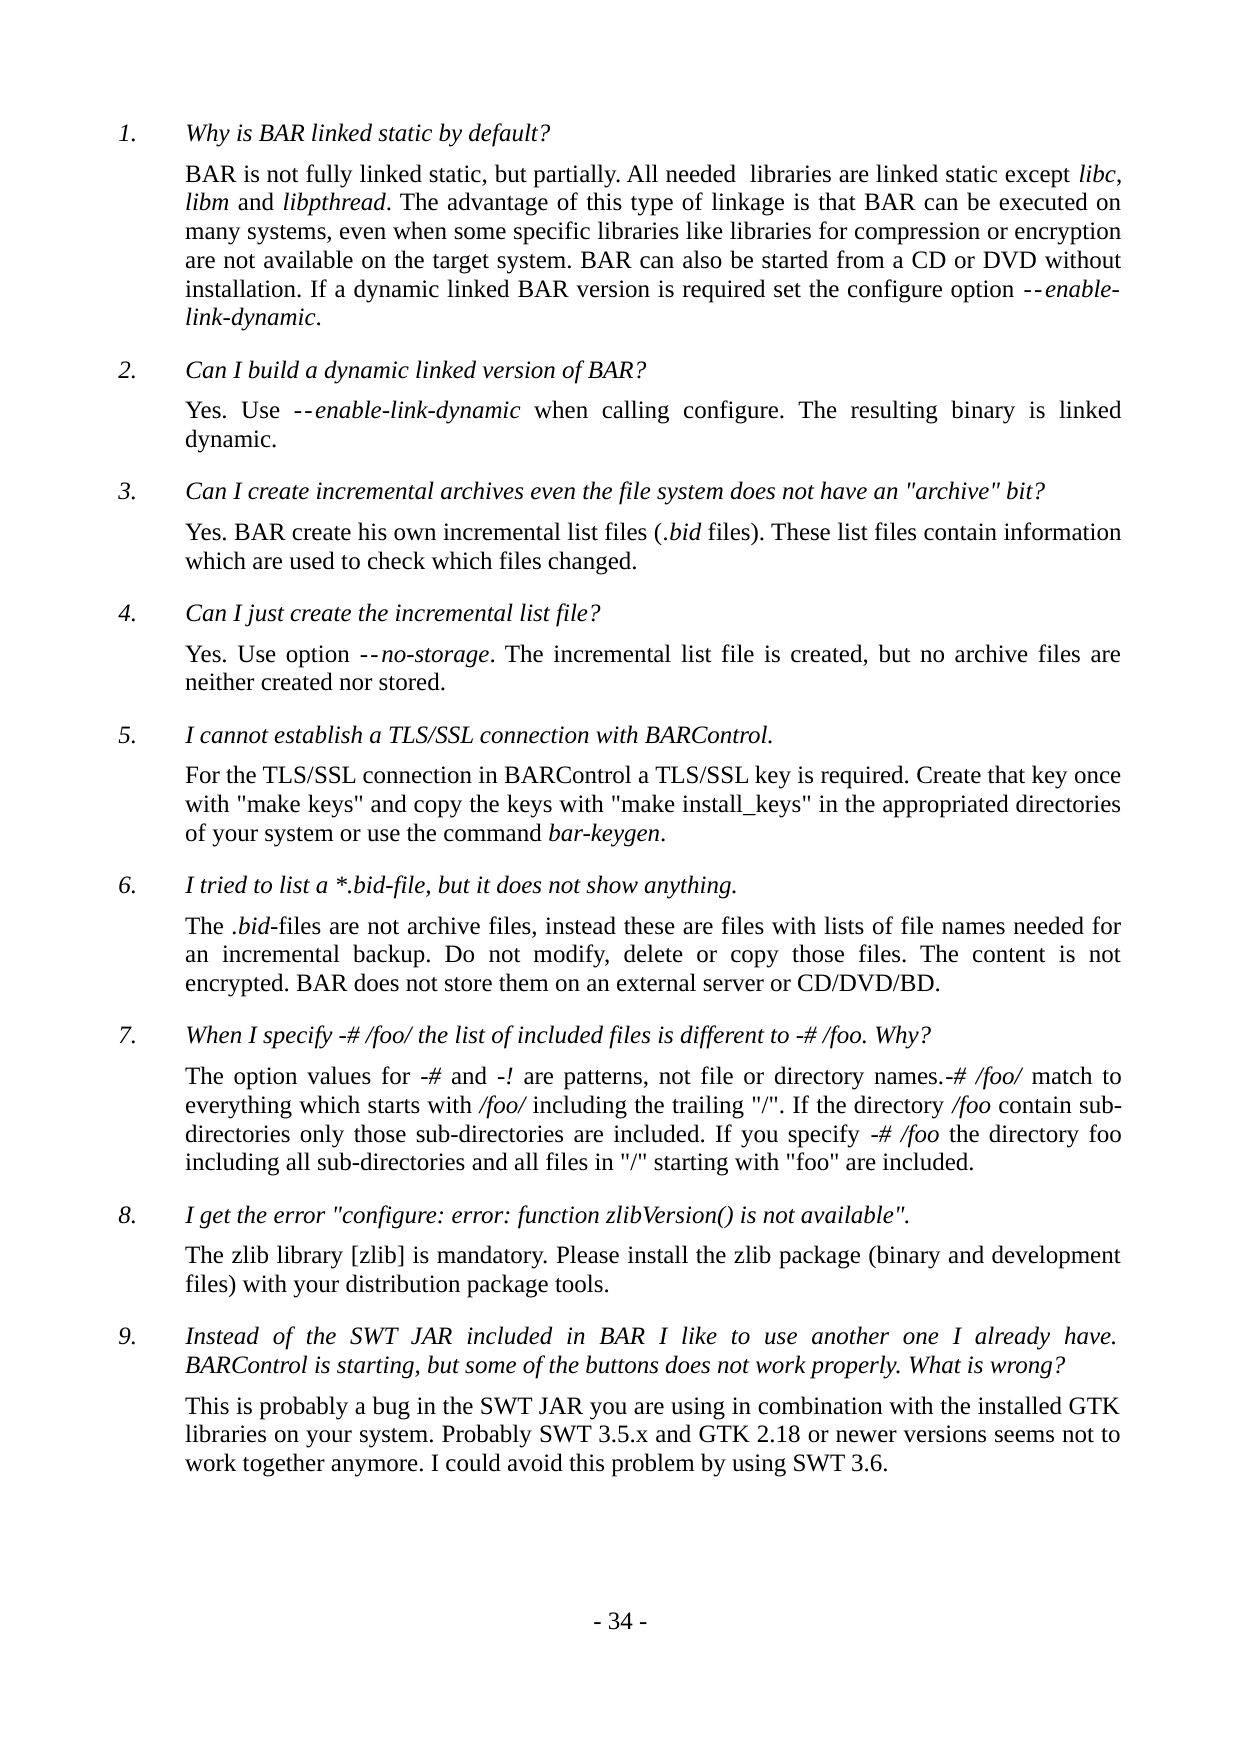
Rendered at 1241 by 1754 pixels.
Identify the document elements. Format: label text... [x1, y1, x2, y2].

list I cannot establish a TLS/SSL connection with BARControl. [118, 720, 1122, 748]
list I tried to list a *.bid-file, but it does not show anything. [118, 870, 1122, 899]
text The .bid-files are not archive files, instead these are files with lists of file names needed for an incremental backup. Do not modify, delete or copy those files. The content is not encrypted. BAR does not store them on an external server or CD/DVD/BD. [185, 911, 1122, 997]
text The option values for -# and -! are patterns, not file or directory names.-# /foo/ match to everything which starts with /foo/ including the trailing "/". If the directory /foo contain sub-directories only those sub-directories are included. If you specify -# /foo the directory foo including all sub-directories and all files in "/" starting with "foo" are included. [185, 1061, 1122, 1176]
text Yes. Use option ‑‑no-storage. The incremental list file is created, but no archive files are neither created nor stored. [185, 639, 1122, 696]
text The zlib library [zlib] is mandatory. Please install the zlib package (binary and development files) with your distribution package tools. [185, 1240, 1122, 1298]
list Can I just create the incremental list file? [118, 598, 1122, 627]
list I get the error "configure: error: function zlibVersion() is not available". [118, 1200, 1122, 1228]
text Yes. Use ‑‑enable-link-dynamic when calling configure. The resulting binary is linked dynamic. [185, 395, 1122, 453]
text BAR is not fully linked static, but partially. All needed libraries are linked static except libc, libm and libpthread. The advantage of this type of linkage is that BAR can be executed on many systems, even when some specific libraries like libraries for compression or encryption are not available on the target system. BAR can also be started from a CD or DVD without installation. If a dynamic linked BAR version is required set the configure option ‑‑enable-link-dynamic. [185, 159, 1122, 331]
text For the TLS/SSL connection in BARControl a TLS/SSL key is required. Create that key once with "make keys" and copy the keys with "make install_keys" in the appropriated directories of your system or use the command bar-keygen. [185, 760, 1122, 847]
list Why is BAR linked static by default? [118, 118, 1122, 147]
text Yes. BAR create his own incremental list files (.bid files). These list files contain information which are used to check which files changed. [185, 517, 1122, 574]
list Can I create incremental archives even the file system does not have an "archive" bit? [118, 476, 1122, 505]
list Instead of the SWT JAR included in BAR I like to use another one I already have. BARControl is starting, but some of the buttons does not work properly. What is wrong? [118, 1321, 1122, 1379]
text This is probably a bug in the SWT JAR you are using in combination with the installed GTK libraries on your system. Probably SWT 3.5.x and GTK 2.18 or newer versions seems not to work together anymore. I could avoid this problem by using SWT 3.6. [185, 1391, 1122, 1477]
list Can I build a dynamic linked version of BAR? [118, 355, 1122, 383]
list When I specify -# /foo/ the list of included files is different to -# /foo. Why? [118, 1021, 1122, 1049]
